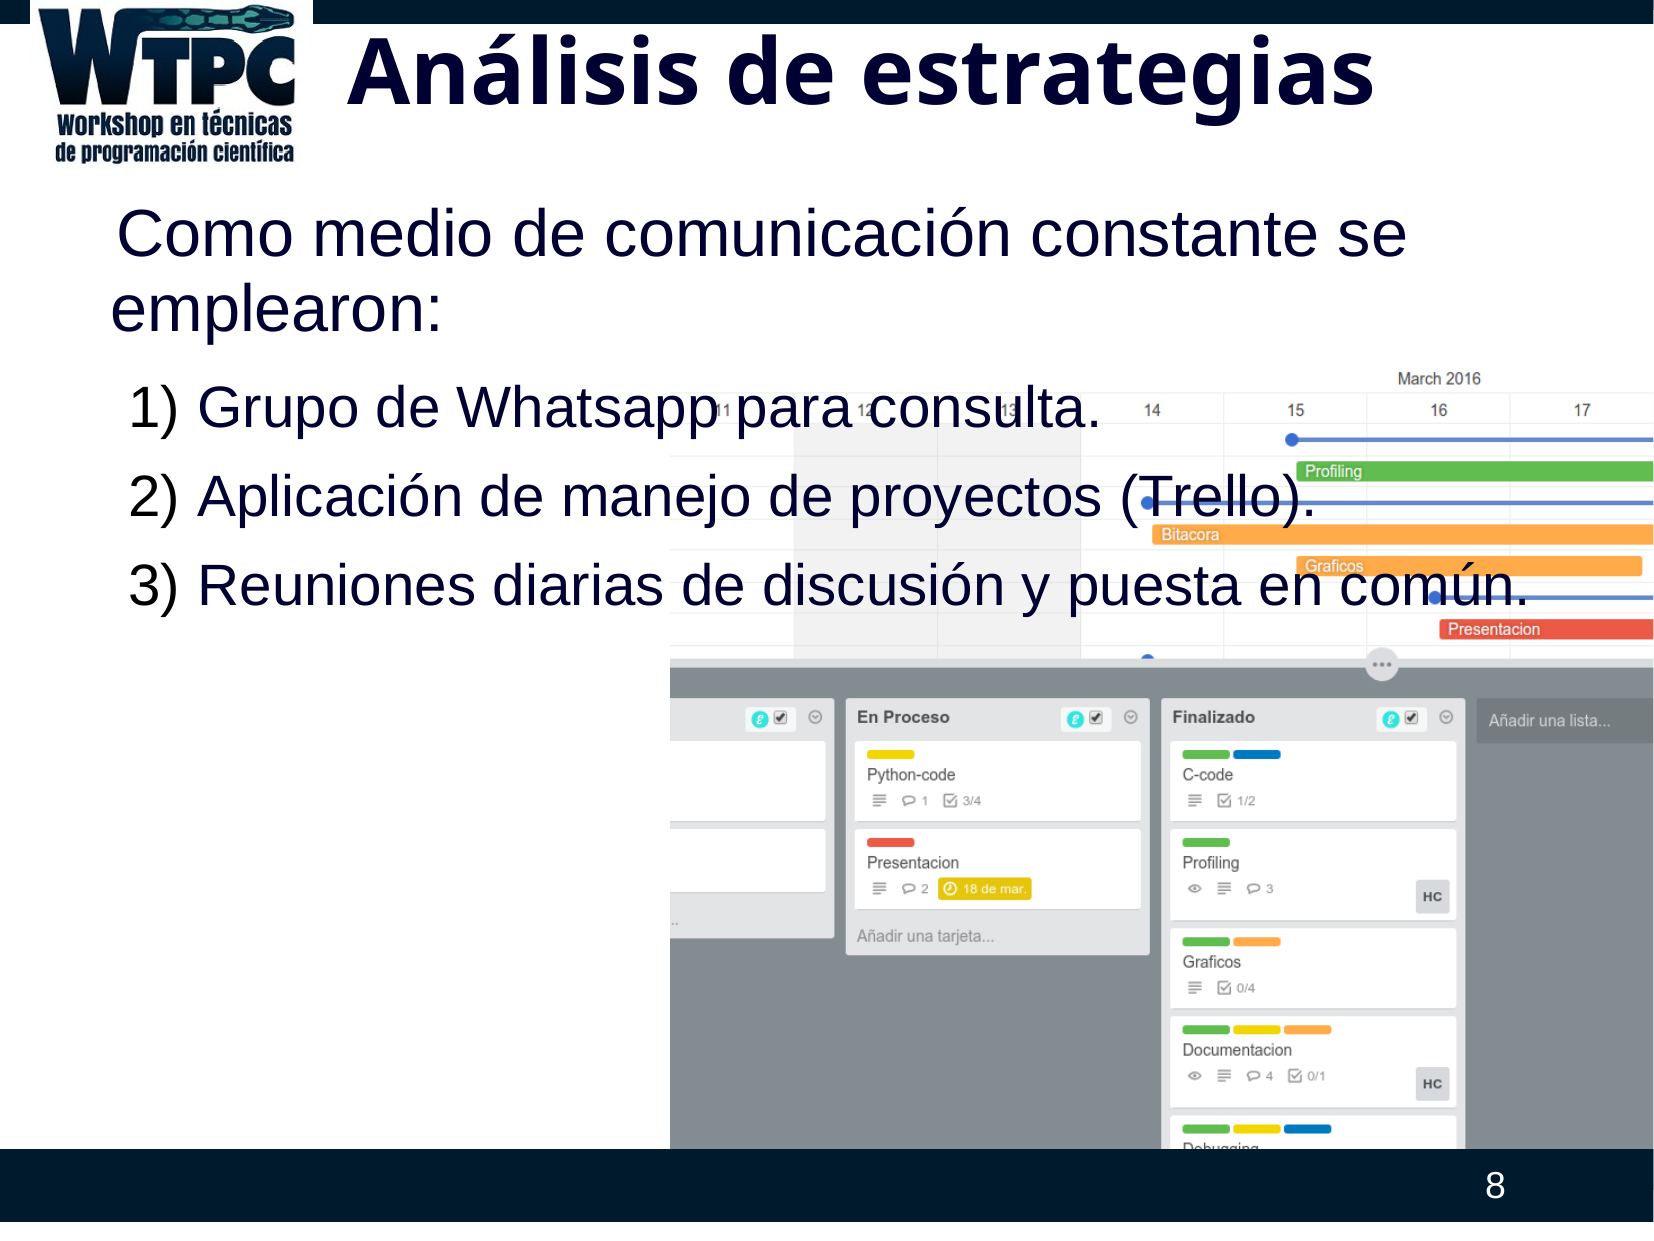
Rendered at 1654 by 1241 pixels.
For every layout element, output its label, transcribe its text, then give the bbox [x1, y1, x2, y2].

title Análisis de estrategias [347, 24, 1569, 125]
picture [0, 0, 1654, 175]
picture [0, 362, 1654, 1223]
text_box [1470, 1156, 1654, 1228]
list Como medio de comunicación constante se emplearon: Grupo de Whatsapp para consulta. Aplicación de manejo de proyectos (Trello). Reuniones diarias de discusión y puesta en común. [39, 195, 1617, 1106]
